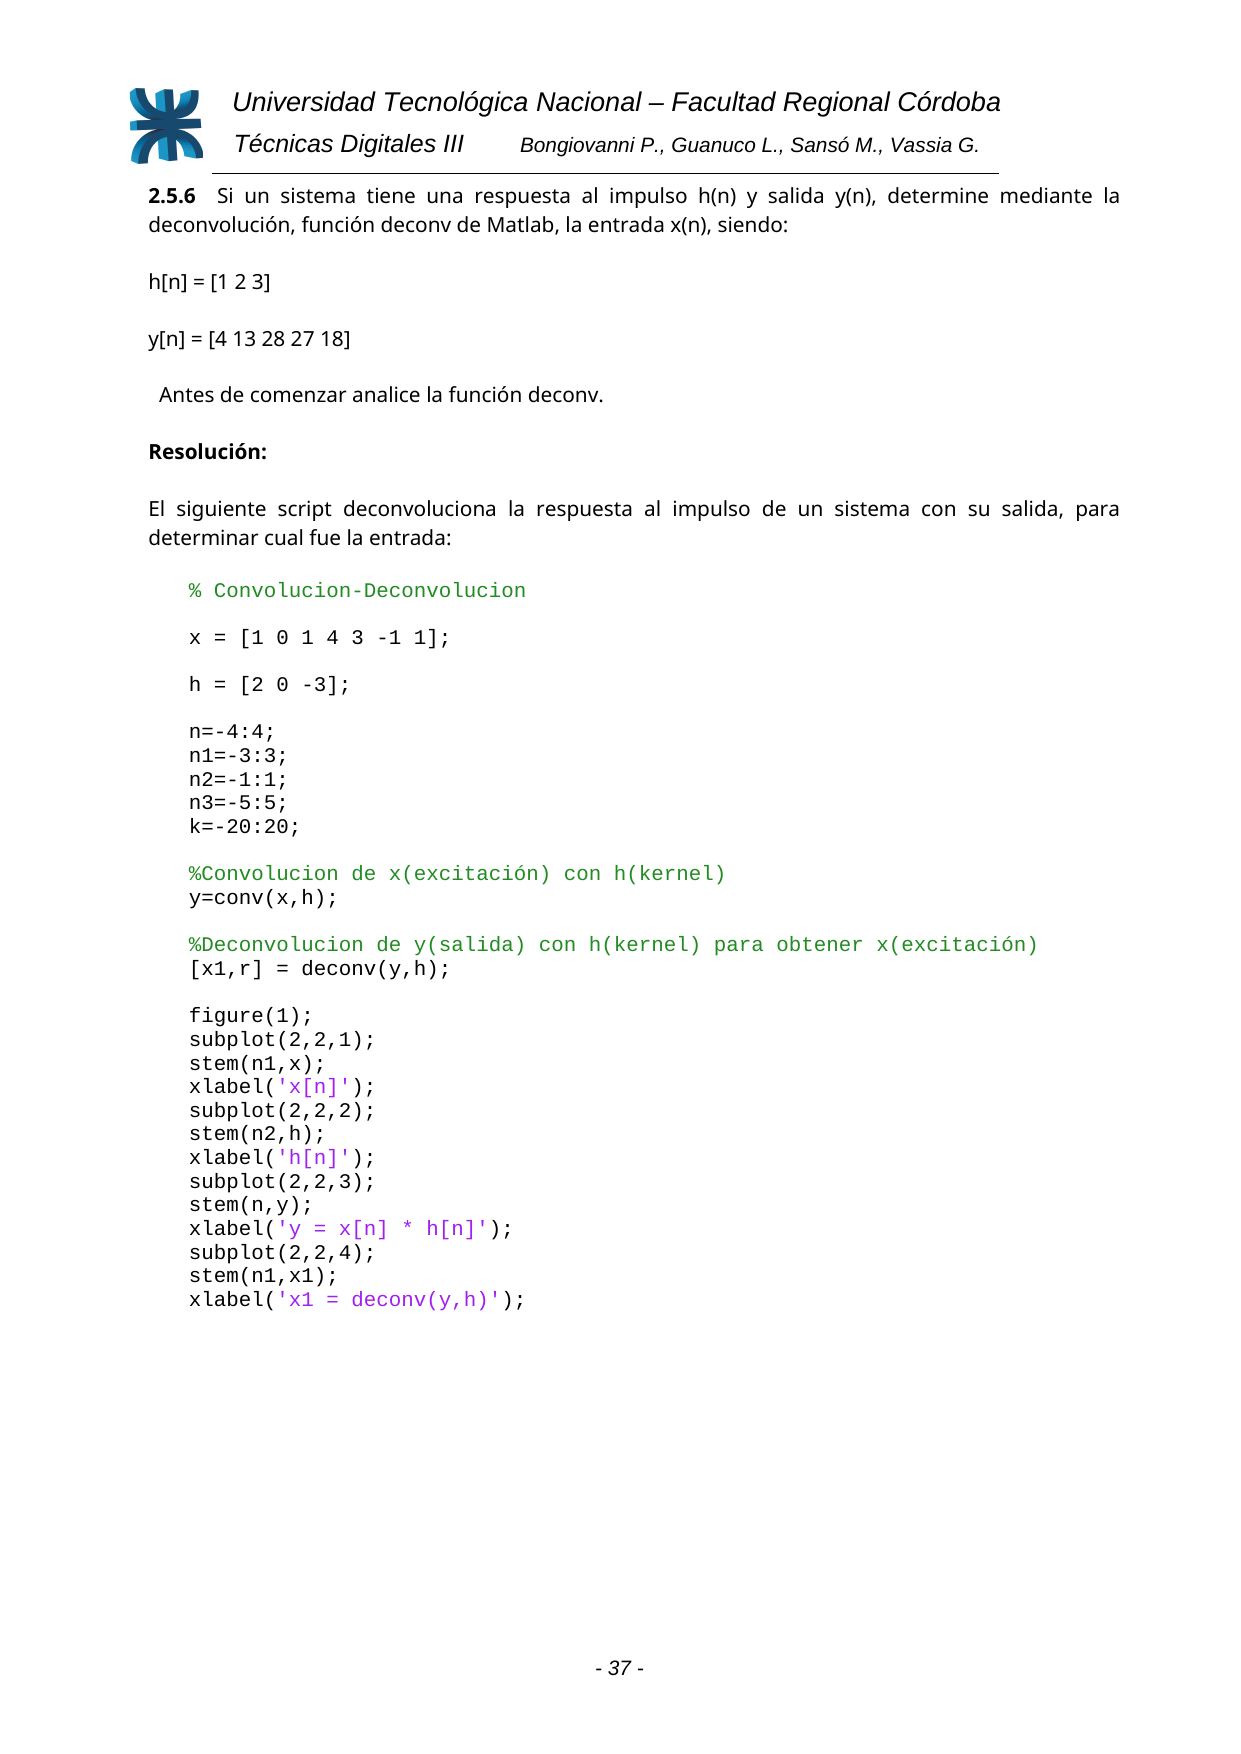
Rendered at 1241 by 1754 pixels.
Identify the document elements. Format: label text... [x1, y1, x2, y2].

text El siguiente script deconvoluciona la respuesta al impulso de un sistema con su salida, para determinar cual fue la entrada: [148, 494, 1122, 551]
text xlabel('h[n]'); [188, 1147, 1122, 1171]
text stem(n2,h); [188, 1123, 1122, 1147]
text stem(n,y); [188, 1194, 1122, 1218]
text %Deconvolucion de y(salida) con h(kernel) para obtener x(excitación) [188, 934, 1122, 958]
text subplot(2,2,2); [188, 1100, 1122, 1123]
text n3=-5:5; [188, 792, 1122, 816]
text [x1,r] = deconv(y,h); [188, 958, 1122, 982]
text stem(n1,x1); [188, 1265, 1122, 1289]
text subplot(2,2,3); [188, 1171, 1122, 1194]
text subplot(2,2,4); [188, 1242, 1122, 1265]
text figure(1); [188, 1005, 1122, 1029]
picture [129, 88, 203, 164]
text n1=-3:3; [188, 745, 1122, 769]
text stem(n1,x); [188, 1052, 1122, 1076]
text n=-4:4; [188, 721, 1122, 745]
text xlabel('y = x[n] * h[n]'); [188, 1218, 1122, 1242]
text h = [2 0 -3]; [188, 674, 1122, 698]
text k=-20:20; [188, 816, 1122, 840]
text x = [1 0 1 4 3 -1 1]; [188, 627, 1122, 651]
text Resolución: [148, 437, 1122, 466]
text subplot(2,2,1); [188, 1029, 1122, 1052]
text %Convolucion de x(excitación) con h(kernel) [188, 863, 1122, 887]
text y=conv(x,h); [188, 887, 1122, 911]
text y[n] = [4 13 28 27 18] [148, 324, 1122, 352]
text 2.5.6 Si un sistema tiene una respuesta al impulso h(n) y salida y(n), determine mediante la deconvolución, función deconv de Matlab, la entrada x(n), siendo: [148, 181, 1122, 238]
text n2=-1:1; [188, 769, 1122, 792]
text Antes de comenzar analice la función deconv. [148, 381, 1122, 409]
text % Convolucion-Deconvolucion [188, 579, 1122, 603]
text h[n] = [1 2 3] [148, 267, 1122, 295]
text xlabel('x[n]'); [188, 1076, 1122, 1100]
text xlabel('x1 = deconv(y,h)'); [188, 1289, 1122, 1313]
